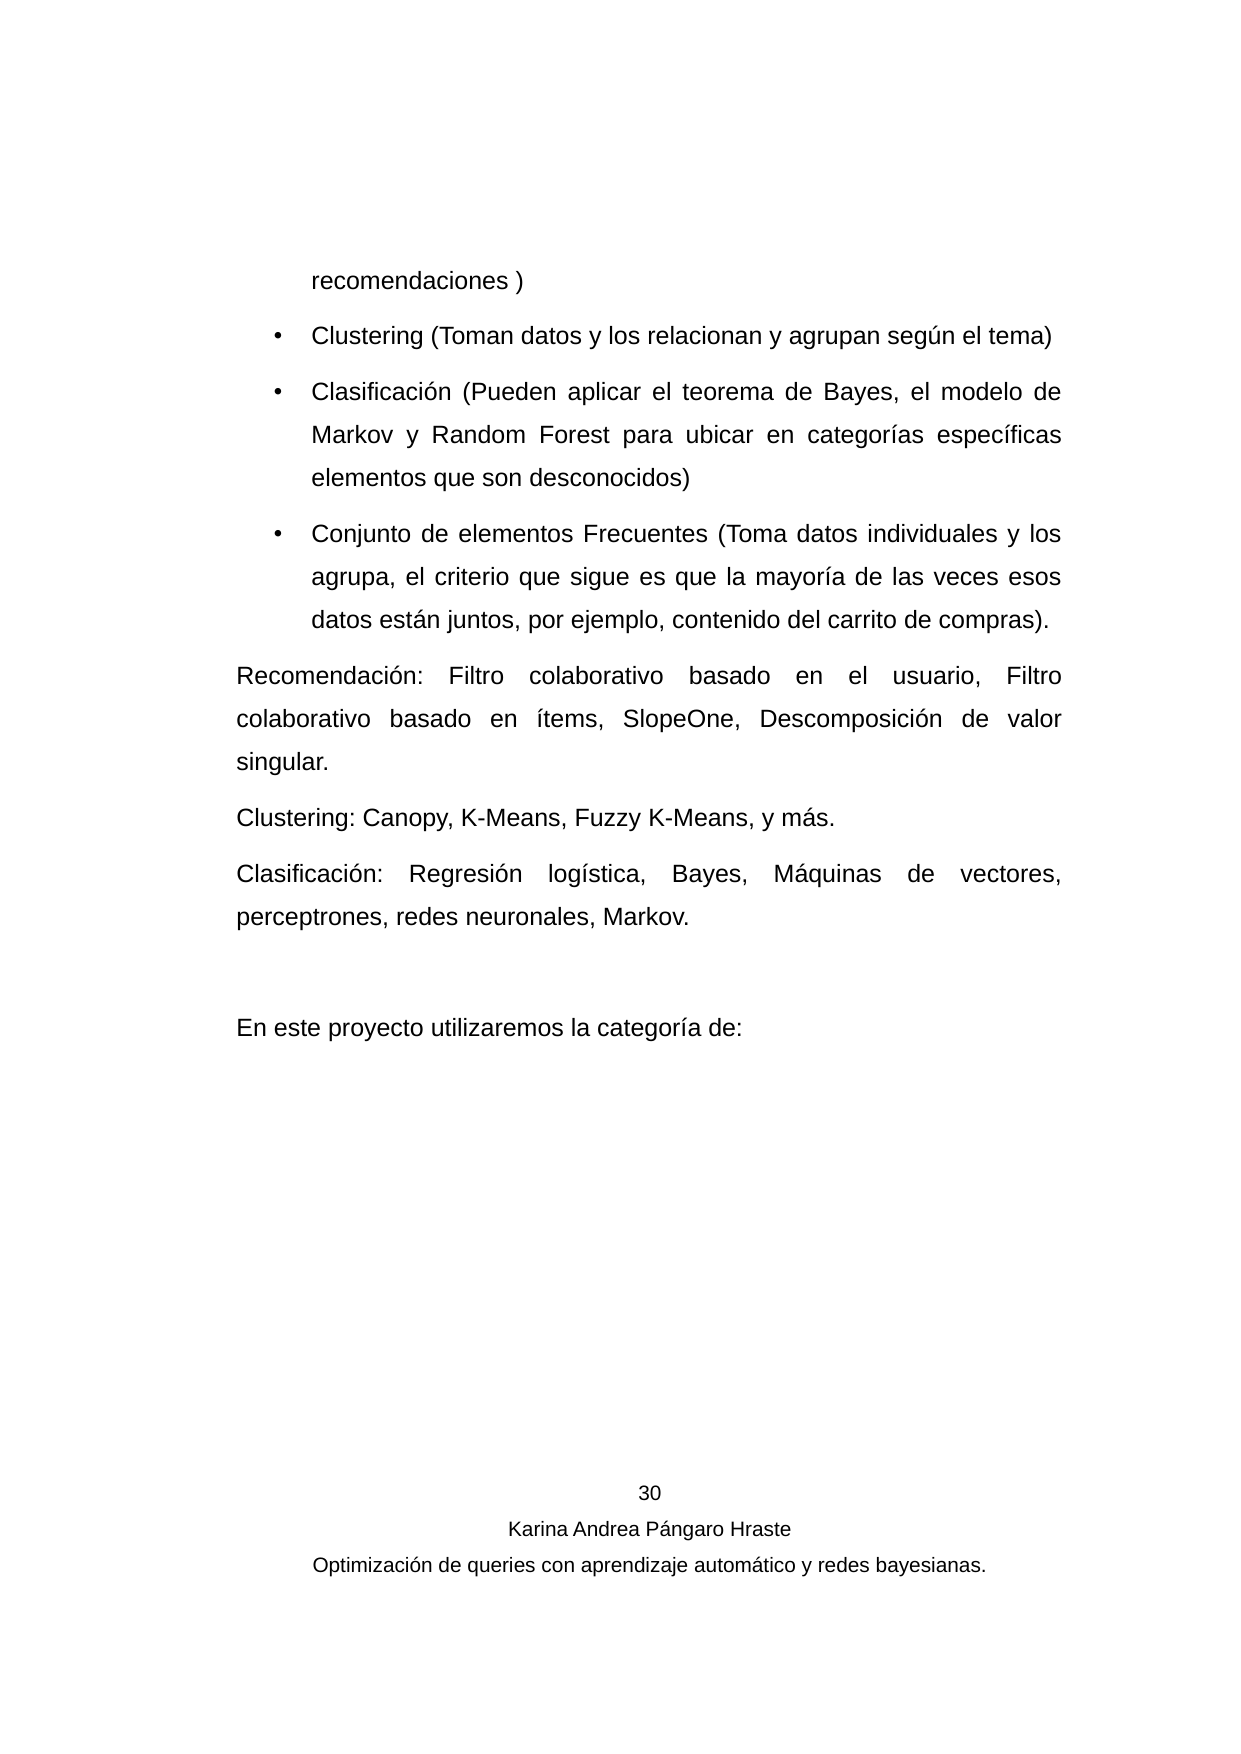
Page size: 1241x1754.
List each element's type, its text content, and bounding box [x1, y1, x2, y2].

list Clasificación (Pueden aplicar el teorema de Bayes, el modelo de Markov y Random Forest para ubicar en categorías específicas elementos que son desconocidos) [274, 377, 1063, 492]
text Recomendación: Filtro colaborativo basado en el usuario, Filtro colaborativo basado en ítems, SlopeOne, Descomposición de valor singular. [236, 661, 1063, 776]
text Clasificación: Regresión logística, Bayes, Máquinas de vectores, perceptrones, redes neuronales, Markov. [236, 858, 1063, 930]
list recomendaciones ) [274, 266, 1063, 294]
list Conjunto de elementos Frecuentes (Toma datos individuales y los agrupa, el criterio que sigue es que la mayoría de las veces esos datos están juntos, por ejemplo, contenido del carrito de compras). [274, 519, 1063, 634]
text Clustering: Canopy, K-Means, Fuzzy K-Means, y más. [236, 803, 1063, 832]
text En este proyecto utilizaremos la categoría de: [236, 1013, 1063, 1042]
list Clustering (Toman datos y los relacionan y agrupan según el tema) [274, 321, 1063, 350]
